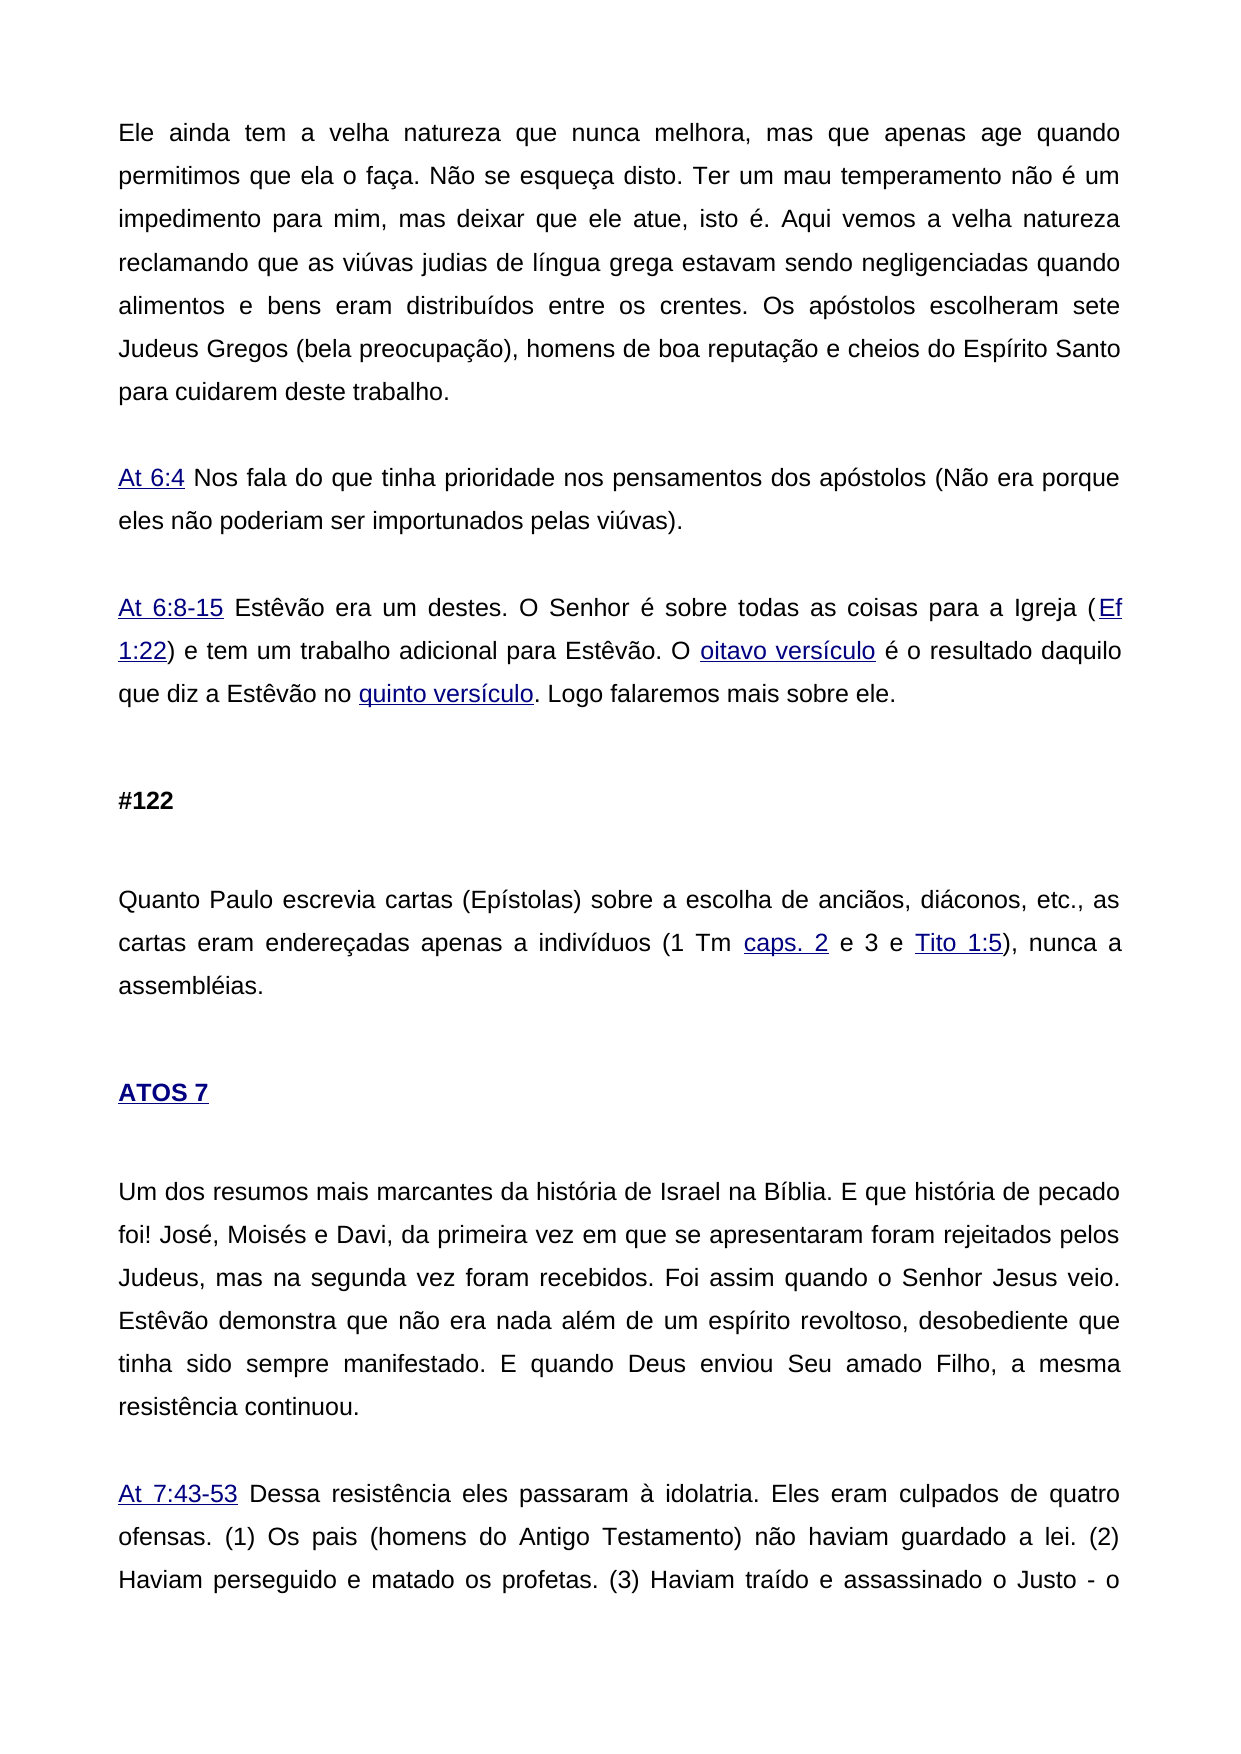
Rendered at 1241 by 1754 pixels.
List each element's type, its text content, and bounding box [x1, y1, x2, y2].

text At 6:8-15 Estêvão era um destes. O Senhor é sobre todas as coisas para a Igreja (Ef 1:22) e tem um trabalho adicional para Estêvão. O oitavo versículo é o resultado daquilo que diz a Estêvão no quinto versículo. Logo falaremos mais sobre ele. [118, 592, 1122, 707]
text Ele ainda tem a velha natureza que nunca melhora, mas que apenas age quando permitimos que ela o faça. Não se esqueça disto. Ter um mau temperamento não é um impedimento para mim, mas deixar que ele atue, isto é. Aqui vemos a velha natureza reclamando que as viúvas judias de língua grega estavam sendo negligenciadas quando alimentos e bens eram distribuídos entre os crentes. Os apóstolos escolheram sete Judeus Gregos (bela preocupação), homens de boa reputação e cheios do Espírito Santo para cuidarem deste trabalho. [118, 118, 1122, 406]
subtitle ATOS 7 [118, 1078, 1122, 1107]
subtitle #122 [118, 786, 1122, 814]
text At 7:43-53 Dessa resistência eles passaram à idolatria. Eles eram culpados de quatro ofensas. (1) Os pais (homens do Antigo Testamento) não haviam guardado a lei. (2) Haviam perseguido e matado os profetas. (3) Haviam traído e assassinado o Justo - o [118, 1478, 1122, 1593]
text Um dos resumos mais marcantes da história de Israel na Bíblia. E que história de pecado foi! José, Moisés e Davi, da primeira vez em que se apresentaram foram rejeitados pelos Judeus, mas na segunda vez foram recebidos. Foi assim quando o Senhor Jesus veio. Estêvão demonstra que não era nada além de um espírito revoltoso, desobediente que tinha sido sempre manifestado. E quando Deus enviou Seu amado Filho, a mesma resistência continuou. [118, 1177, 1122, 1421]
text At 6:4 Nos fala do que tinha prioridade nos pensamentos dos apóstolos (Não era porque eles não poderiam ser importunados pelas viúvas). [118, 463, 1122, 535]
text Quanto Paulo escrevia cartas (Epístolas) sobre a escolha de anciãos, diáconos, etc., as cartas eram endereçadas apenas a indivíduos (1 Tm caps. 2 e 3 e Tito 1:5), nunca a assembléias. [118, 884, 1122, 999]
